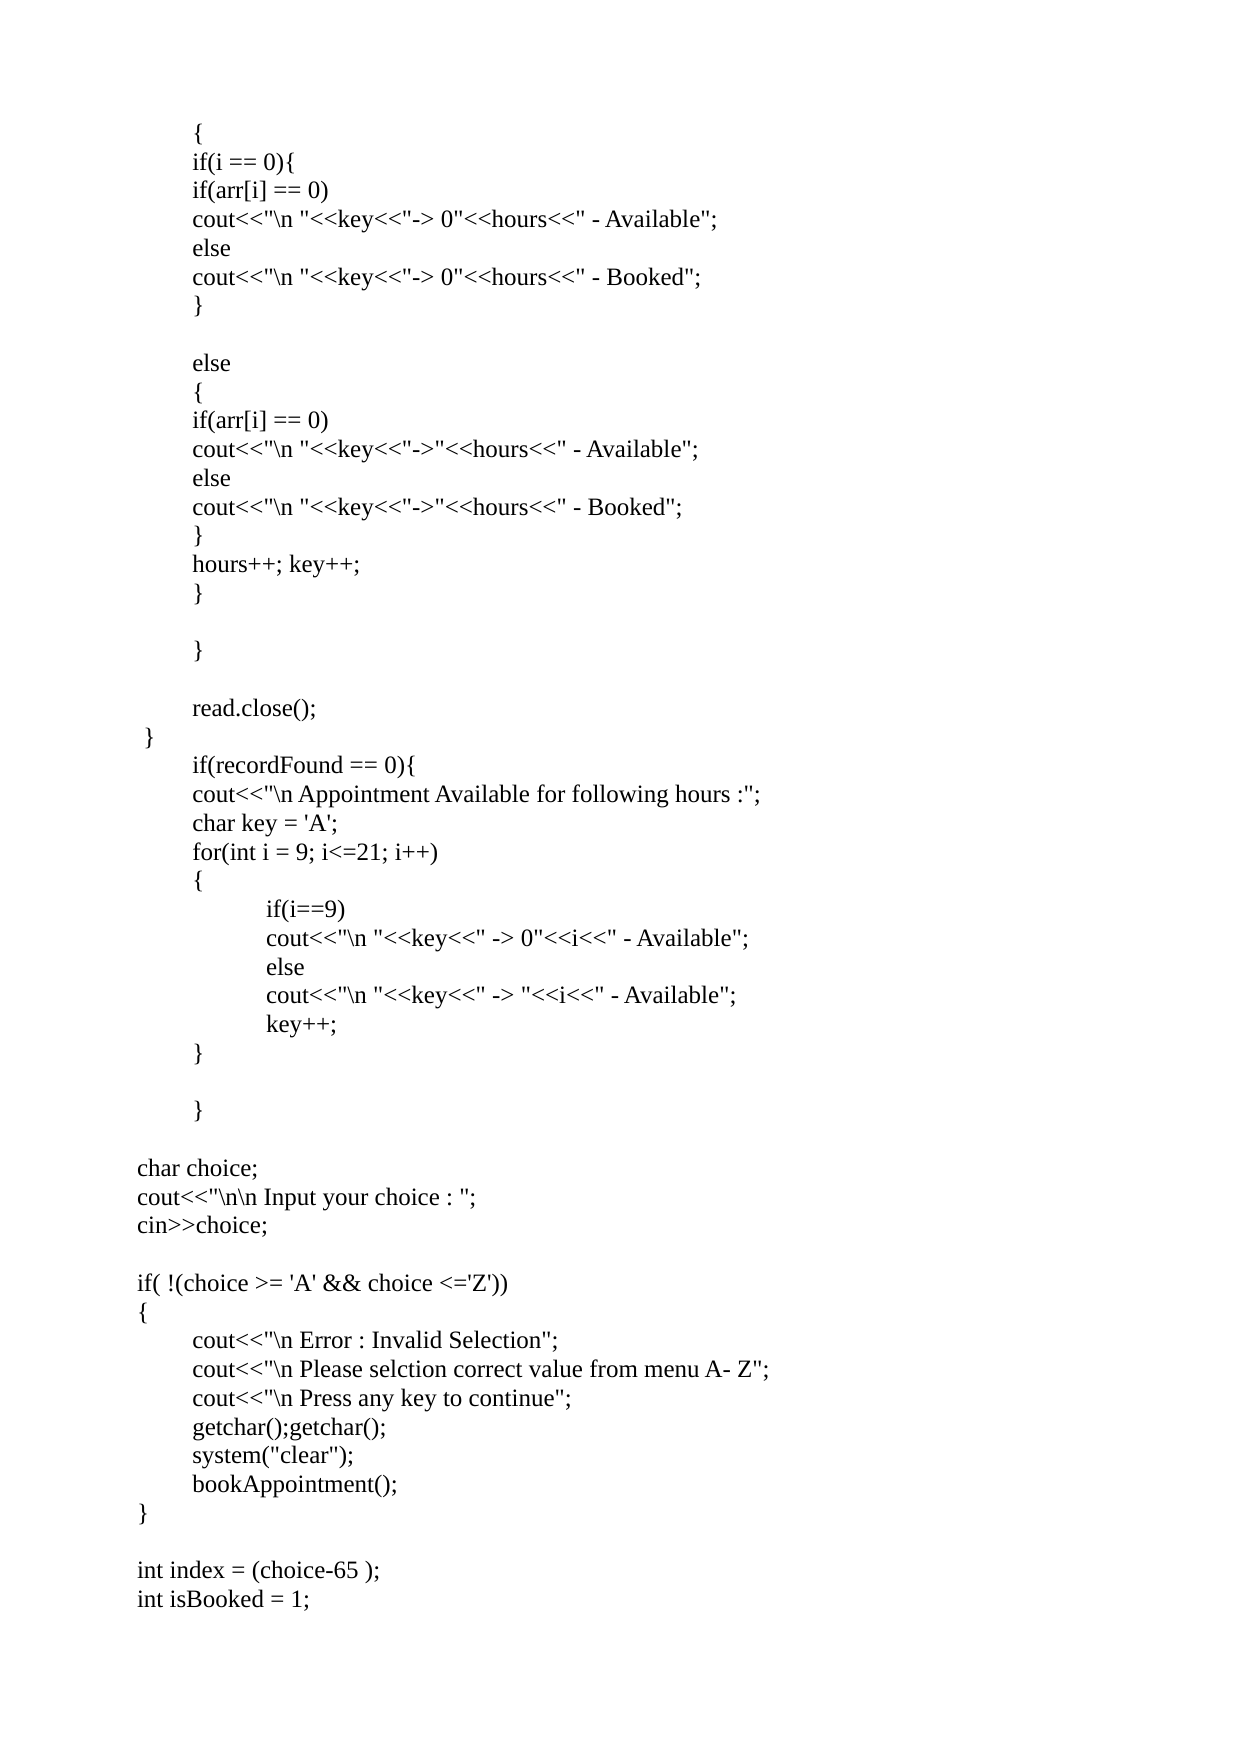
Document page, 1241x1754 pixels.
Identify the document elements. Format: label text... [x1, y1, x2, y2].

text } [118, 636, 1122, 664]
text int isBooked = 1; [118, 1584, 1122, 1613]
text cout<<"\n Error : Invalid Selection"; [118, 1326, 1122, 1354]
text cout<<"\n "<<key<<"-> 0"<<hours<<" - Available"; [118, 204, 1122, 233]
text cout<<"\n Please selction correct value from menu A- Z"; [118, 1354, 1122, 1383]
text } [118, 1096, 1122, 1124]
text system("clear"); [118, 1441, 1122, 1469]
text key++; [118, 1009, 1122, 1038]
text cout<<"\n "<<key<<"->"<<hours<<" - Available"; [118, 434, 1122, 463]
text else [118, 348, 1122, 377]
text else [118, 952, 1122, 981]
text } [118, 1498, 1122, 1527]
text { [118, 118, 1122, 147]
text else [118, 463, 1122, 492]
text if( !(choice >= 'A' && choice <='Z')) [118, 1268, 1122, 1297]
text if(arr[i] == 0) [118, 176, 1122, 204]
text { [118, 1297, 1122, 1326]
text } [118, 1038, 1122, 1067]
text getchar();getchar(); [118, 1412, 1122, 1441]
text char choice; [118, 1153, 1122, 1182]
text cout<<"\n\n Input your choice : "; [118, 1182, 1122, 1211]
text { [118, 866, 1122, 894]
text cin>>choice; [118, 1211, 1122, 1239]
text cout<<"\n Appointment Available for following hours :"; [118, 779, 1122, 808]
text cout<<"\n "<<key<<" -> "<<i<<" - Available"; [118, 981, 1122, 1009]
text if(i == 0){ [118, 147, 1122, 176]
text char key = 'A'; [118, 808, 1122, 837]
text cout<<"\n "<<key<<"->"<<hours<<" - Booked"; [118, 492, 1122, 521]
text else [118, 233, 1122, 262]
text cout<<"\n "<<key<<" -> 0"<<i<<" - Available"; [118, 923, 1122, 952]
text if(arr[i] == 0) [118, 406, 1122, 434]
text } [118, 521, 1122, 549]
text { [118, 377, 1122, 406]
text } [118, 291, 1122, 319]
text bookAppointment(); [118, 1469, 1122, 1498]
text cout<<"\n "<<key<<"-> 0"<<hours<<" - Booked"; [118, 262, 1122, 291]
text } [118, 722, 1122, 751]
text hours++; key++; [118, 549, 1122, 578]
text int index = (choice-65 ); [118, 1556, 1122, 1584]
text } [118, 578, 1122, 607]
text cout<<"\n Press any key to continue"; [118, 1383, 1122, 1412]
text if(recordFound == 0){ [118, 751, 1122, 779]
text read.close(); [118, 693, 1122, 722]
text if(i==9) [118, 894, 1122, 923]
text for(int i = 9; i<=21; i++) [118, 837, 1122, 866]
